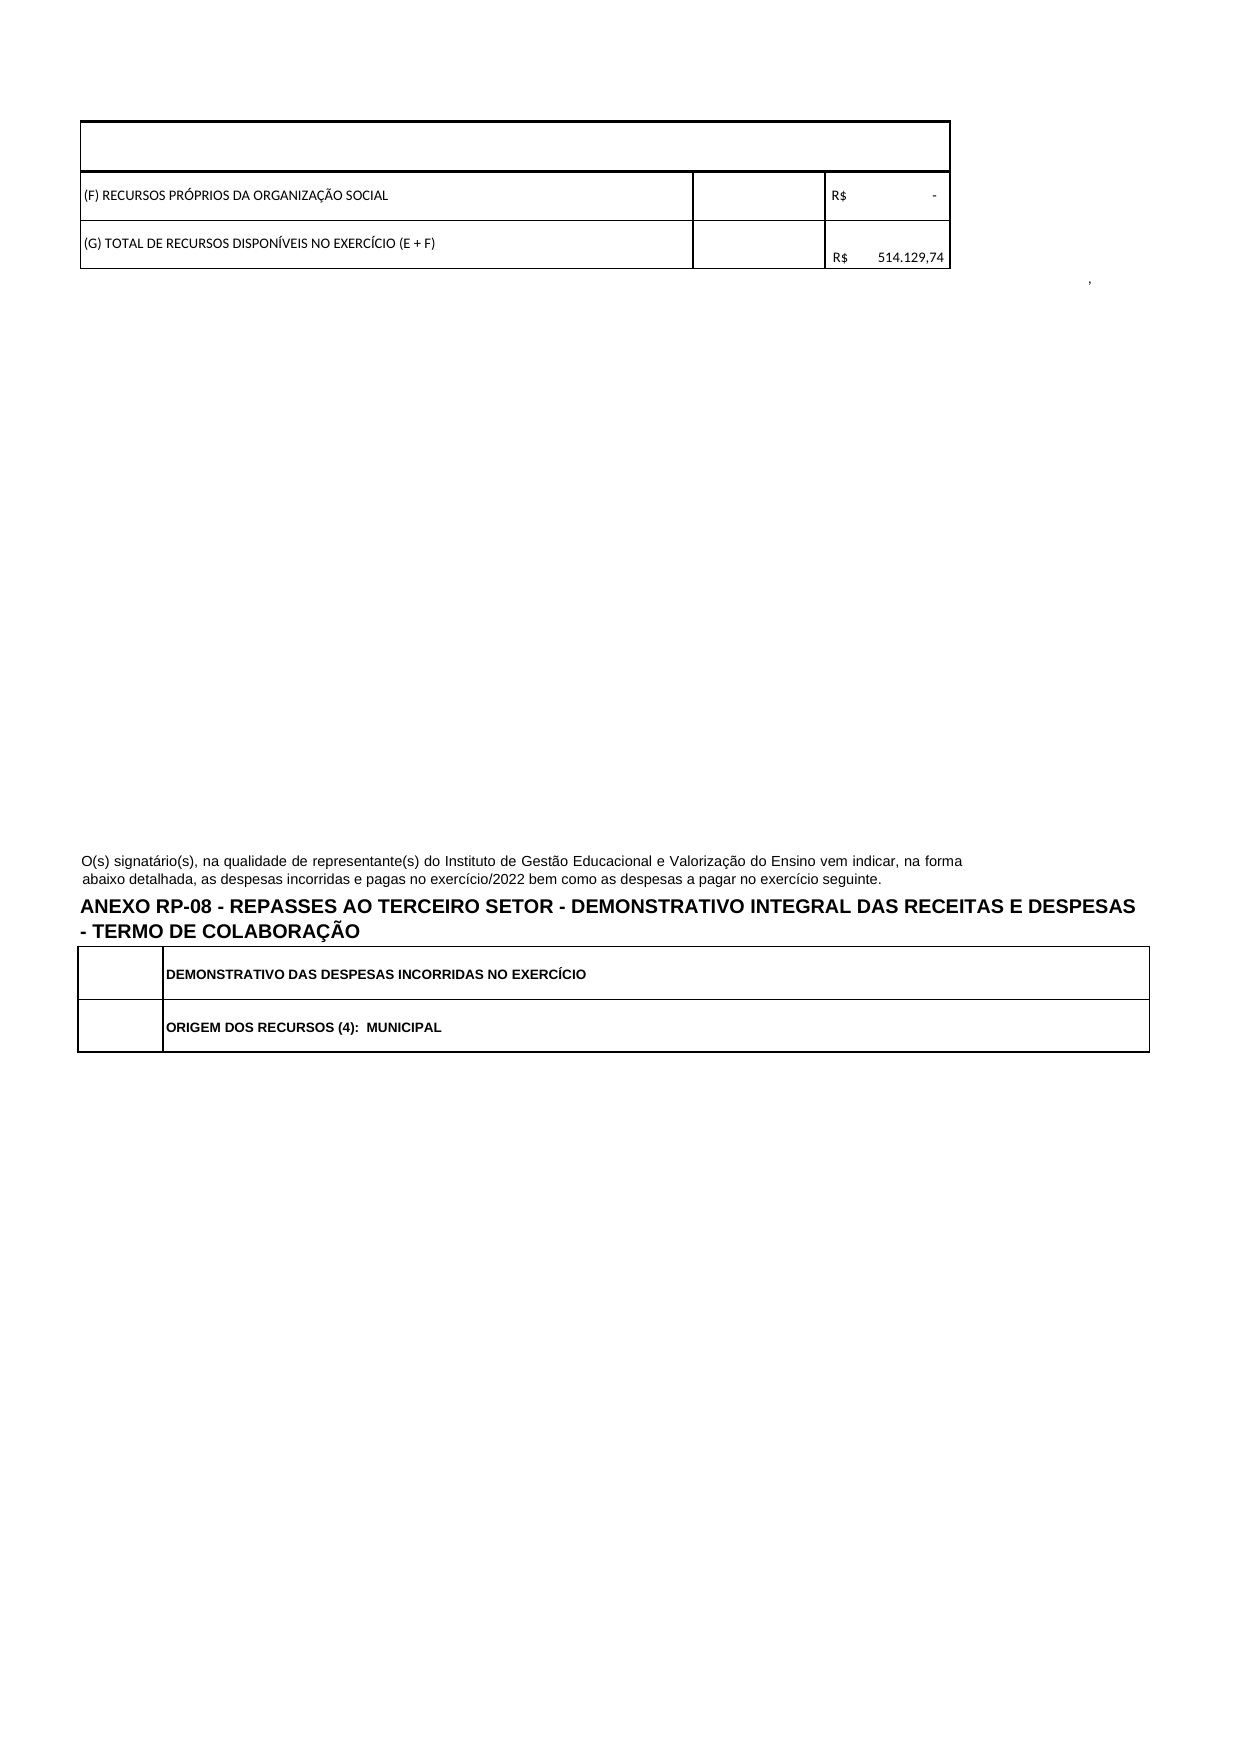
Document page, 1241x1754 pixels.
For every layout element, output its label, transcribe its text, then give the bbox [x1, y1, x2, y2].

table_cell (F) RECURSOS PRÓPRIOS DA ORGANIZAÇÃO SOCIAL [81, 173, 692, 219]
table_header DEMONSTRATIVO DAS DESPESAS INCORRIDAS NO EXERCÍCIO [164, 947, 769, 998]
table_cell [769, 1000, 1149, 1051]
table_cell ORIGEM DOS RECURSOS (4): MUNICIPAL [164, 1000, 769, 1051]
table_cell R$ - [826, 173, 949, 219]
text O(s) signatário(s), na qualidade de representante(s) do Instituto de Gestão Educacional e Valorização do Ensino vem indicar, na forma abaixo detalhada, as despesas incorridas e pagas no exercício/2022 bem como as despesas a pagar no exercício seguinte. [81, 852, 965, 887]
table_cell (G) TOTAL DE RECURSOS DISPONÍVEIS NO EXERCÍCIO (E + F) [81, 221, 692, 268]
text - TERMO DE COLABORAÇÃO [80, 920, 1141, 943]
table_cell [694, 173, 824, 219]
table_cell [694, 221, 824, 268]
text ANEXO RP-08 - REPASSES AO TERCEIRO SETOR - DEMONSTRATIVO INTEGRAL DAS RECEITAS E DESPESAS [80, 895, 1141, 917]
table_cell [81, 123, 949, 170]
text , [81, 269, 1091, 287]
table_cell [79, 1000, 162, 1051]
table_cell R$ 514.129,74 [826, 221, 949, 268]
table_header [769, 947, 1149, 998]
table_header [79, 947, 162, 998]
